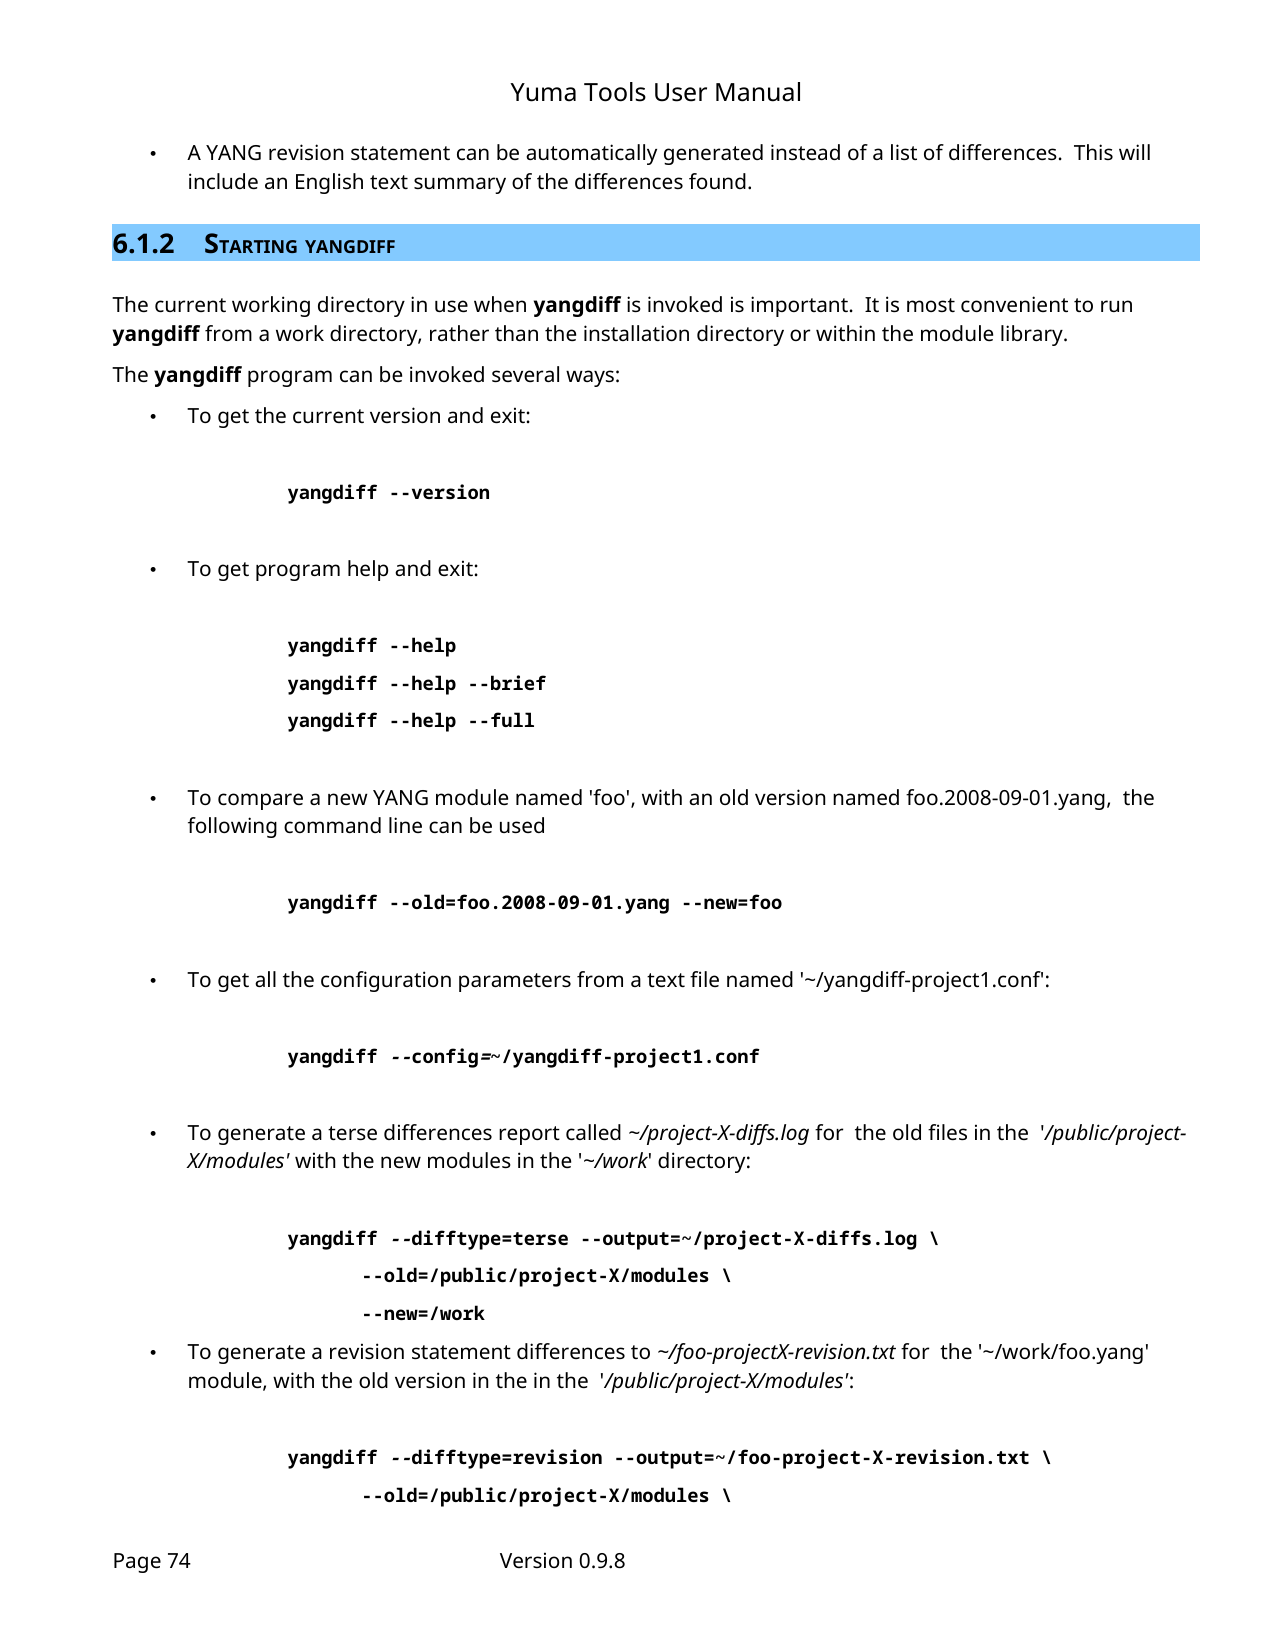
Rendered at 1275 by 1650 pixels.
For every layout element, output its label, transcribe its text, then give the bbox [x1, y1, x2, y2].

text --old=/public/project-X/modules \ [139, 1262, 1200, 1288]
text yangdiff --help --full [139, 708, 1200, 733]
list To get the current version and exit: [150, 401, 1200, 429]
list To generate a terse differences report called ~/project-X-diffs.log for the old files in the '/public/project-X/modules' with the new modules in the '~/work' directory: [150, 1118, 1200, 1175]
list To get program help and exit: [150, 554, 1200, 583]
text --new=/work [139, 1300, 1200, 1326]
list To generate a revision statement differences to ~/foo-projectX-revision.txt for the '~/work/foo.yang' module, with the old version in the in the '/public/project-X/modules': [150, 1337, 1200, 1394]
text yangdiff --config=~/yangdiff-project1.conf [139, 1043, 1200, 1069]
text The current working directory in use when yangdiff is invoked is important. It is most convenient to run yangdiff from a work directory, rather than the installation directory or within the module library. [112, 291, 1200, 347]
text --old=/public/project-X/modules \ [139, 1482, 1200, 1507]
text yangdiff --help [139, 633, 1200, 658]
text yangdiff --old=foo.2008-09-01.yang --new=foo [139, 890, 1200, 915]
text The yangdiff program can be invoked several ways: [112, 360, 1200, 388]
subtitle Starting yangdiff [112, 224, 1200, 261]
text yangdiff --difftype=terse --output=~/project-X-diffs.log \ [139, 1225, 1200, 1251]
list To compare a new YANG module named 'foo', with an old version named foo.2008-09-01.yang, the following command line can be used [150, 783, 1200, 840]
text yangdiff --difftype=revision --output=~/foo-project-X-revision.txt \ [139, 1444, 1200, 1470]
list To get all the configuration parameters from a text file named '~/yangdiff-project1.conf': [150, 965, 1200, 993]
text yangdiff --help --brief [139, 670, 1200, 696]
text yangdiff --version [139, 479, 1200, 505]
list A YANG revision statement can be automatically generated instead of a list of differences. This will include an English text summary of the differences found. [150, 138, 1200, 195]
